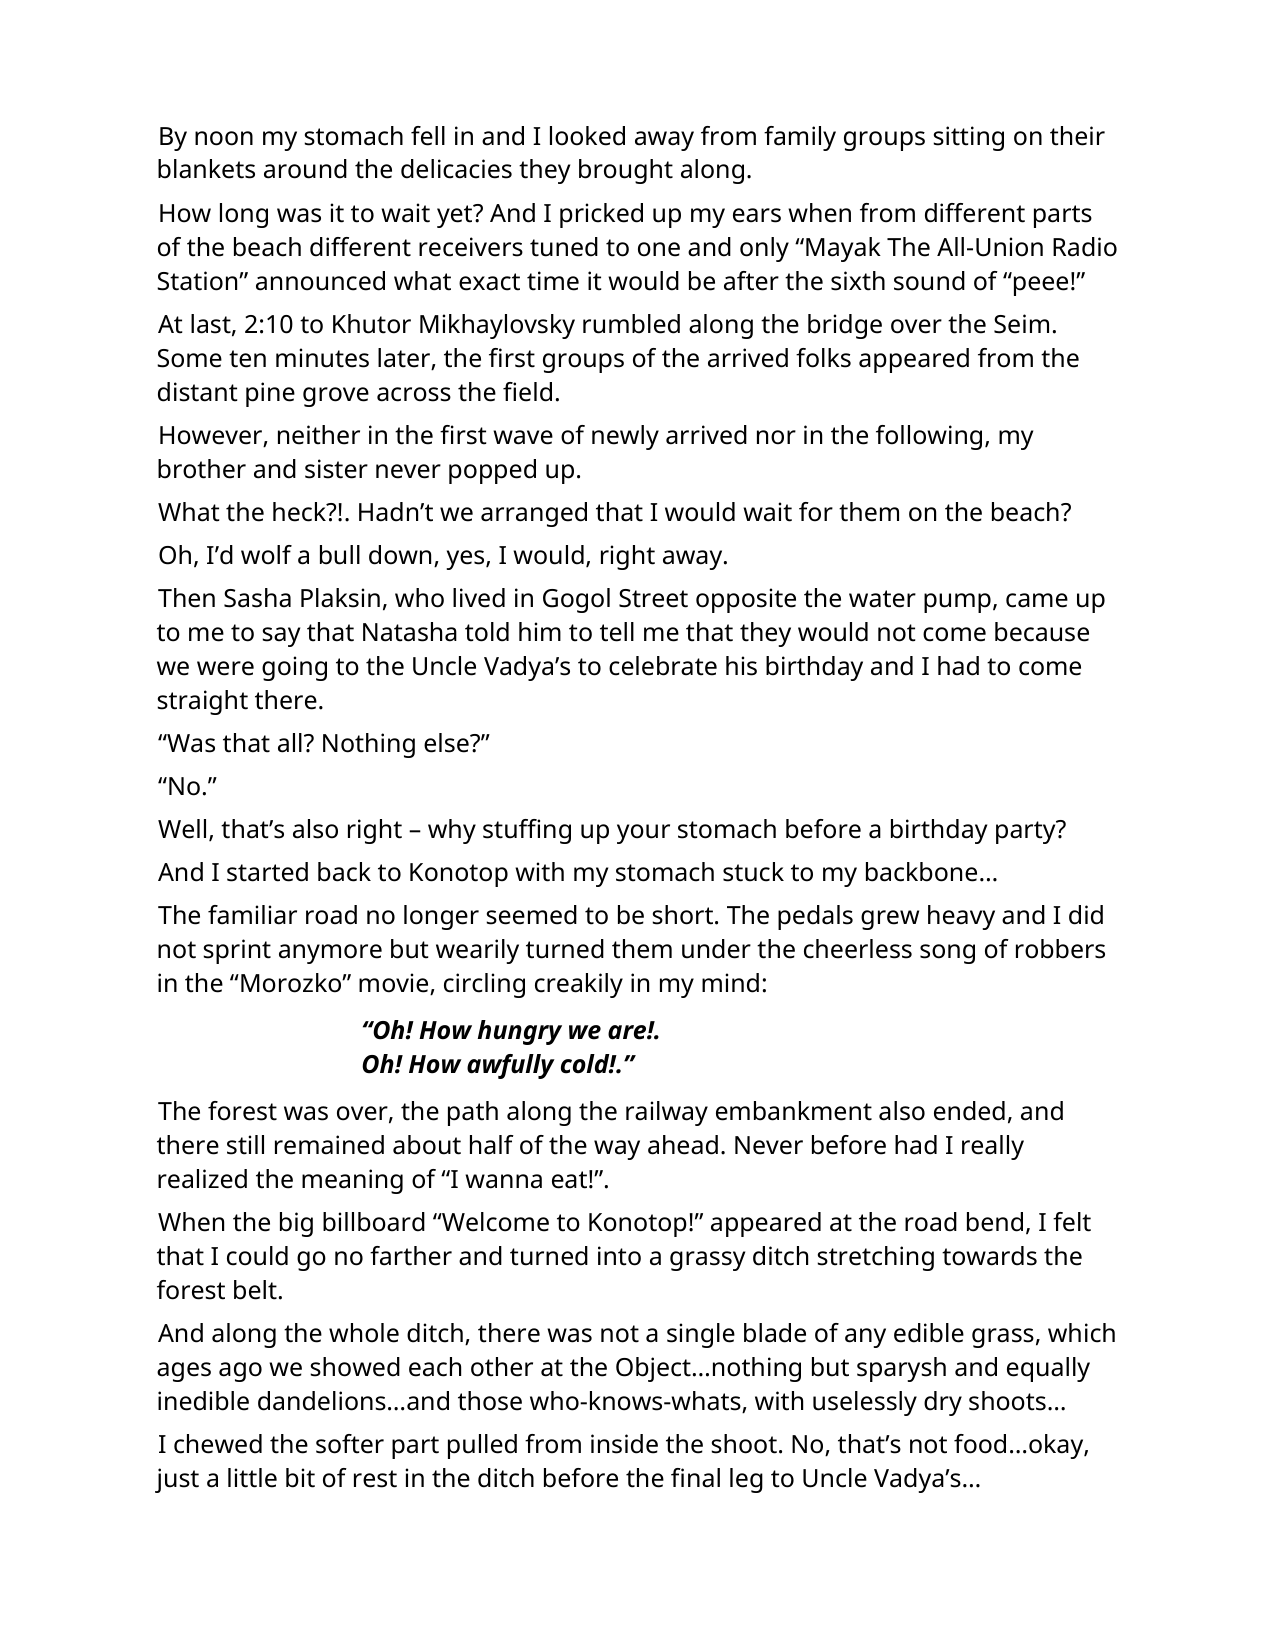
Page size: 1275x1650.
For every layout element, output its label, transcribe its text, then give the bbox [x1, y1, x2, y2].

text The familiar road no longer seemed to be short. The pedals grew heavy and I did not sprint anymore but wearily turned them under the cheerless song of robbers in the “Morozko” movie, circling creakily in my mind: [156, 898, 1118, 1000]
text I chewed the softer part pulled from inside the shoot. No, that’s not food…okay, just a little bit of rest in the ditch before the final leg to Uncle Vadya’s… [156, 1427, 1118, 1495]
text When the big billboard “Welcome to Konotop!” appeared at the road bend, I felt that I could go no farther and turned into a grassy ditch stretching towards the forest belt. [156, 1204, 1118, 1307]
text “No.” [156, 769, 1118, 803]
text At last, 2:10 to Khutor Mikhaylovsky rumbled along the bridge over the Seim. Some ten minutes later, the first groups of the arrived folks appeared from the distant pine grove across the field. [156, 306, 1118, 408]
text Oh, I’d wolf a bull down, yes, I would, right away. [156, 538, 1118, 572]
text However, neither in the first wave of newly arrived nor in the following, my brother and sister never popped up. [156, 417, 1118, 486]
text And along the whole ditch, there was not a single blade of any edible grass, which ages ago we showed each other at the Object…nothing but sparysh and equally inedible dandelions…and those who-knows-whats, with uselessly dry shoots… [156, 1316, 1118, 1418]
text Well, that’s also right – why stuffing up your stomach before a birthday party? [156, 812, 1118, 846]
text “Was that all? Nothing else?” [156, 726, 1118, 760]
text “Oh! How hungry we are!. [286, 1013, 1118, 1047]
text Oh! How awfully cold!.” [286, 1047, 1118, 1081]
text The forest was over, the path along the railway embankment also ended, and there still remained about half of the way ahead. Never before had I really realized the meaning of “I wanna eat!”. [156, 1093, 1118, 1195]
text Then Sasha Plaksin, who lived in Gogol Street opposite the water pump, came up to me to say that Natasha told him to tell me that they would not come because we were going to the Uncle Vadya’s to celebrate his birthday and I had to come straight there. [156, 581, 1118, 717]
text What the heck?!. Hadn’t we arranged that I would wait for them on the beach? [156, 494, 1118, 529]
text By noon my stomach fell in and I looked away from family groups sitting on their blankets around the delicacies they brought along. [156, 118, 1118, 186]
text How long was it to wait yet? And I pricked up my ears when from different parts of the beach different receivers tuned to one and only “Mayak The All-Union Radio Station” announced what exact time it would be after the sixth sound of “peee!” [156, 195, 1118, 297]
text And I started back to Konotop with my stomach stuck to my backbone… [156, 855, 1118, 889]
